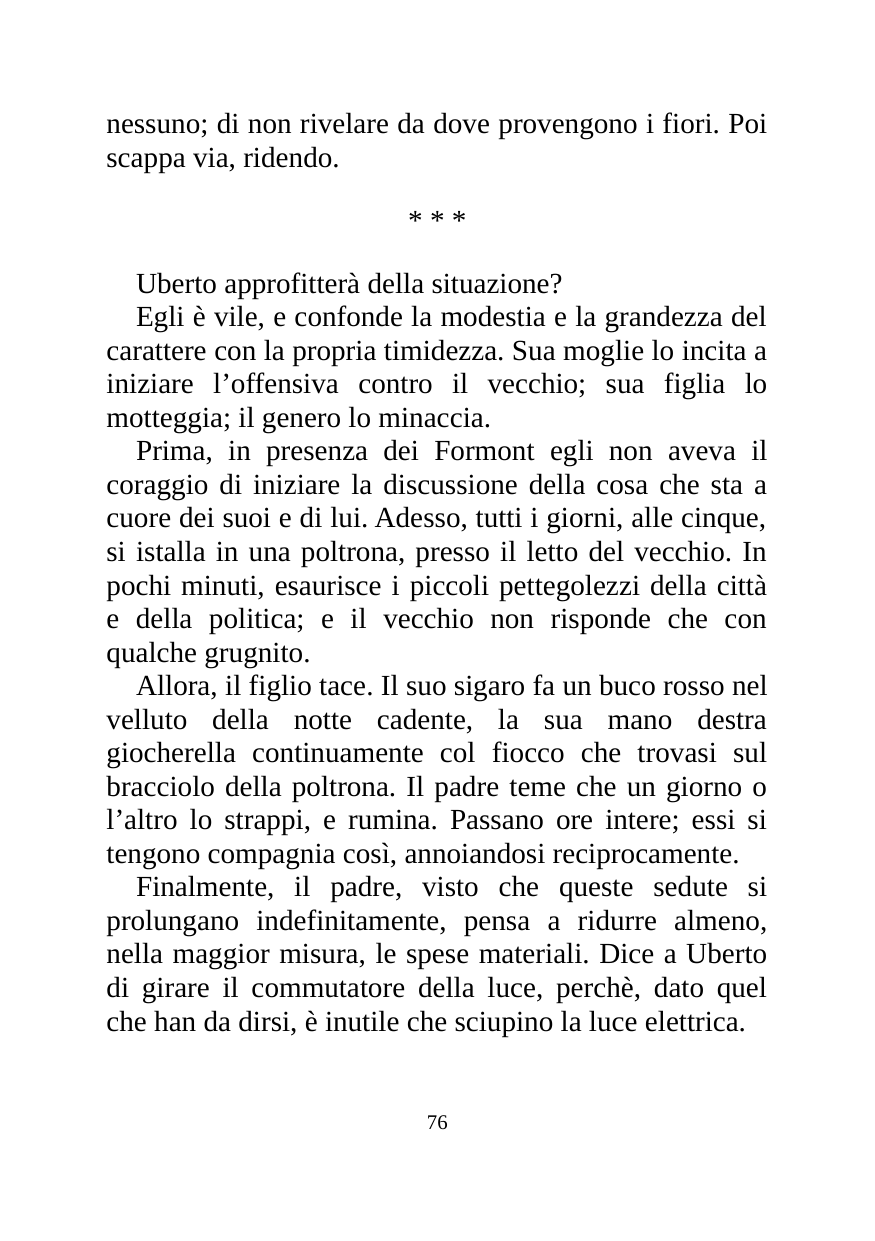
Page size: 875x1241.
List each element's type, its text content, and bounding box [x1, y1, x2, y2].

text Prima, in presenza dei Formont egli non aveva il coraggio di iniziare la discussione della cosa che sta a cuore dei suoi e di lui. Adesso, tutti i giorni, alle cinque, si istalla in una poltrona, presso il letto del vecchio. In pochi minuti, esaurisce i piccoli pettegolezzi della città e della politica; e il vecchio non risponde che con qualche grugnito. [106, 433, 768, 668]
text * * * [106, 203, 768, 236]
text Allora, il figlio tace. Il suo sigaro fa un buco rosso nel velluto della notte cadente, la sua mano destra giocherella continuamente col fiocco che trovasi sul bracciolo della poltrona. Il padre teme che un giorno o l’altro lo strappi, e rumina. Passano ore intere; essi si tengono compagnia così, annoiandosi reciprocamente. [106, 668, 768, 869]
text Egli è vile, e confonde la modestia e la grandezza del carattere con la propria timidezza. Sua moglie lo incita a iniziare l’offensiva contro il vecchio; sua figlia lo motteggia; il genero lo minaccia. [106, 299, 768, 433]
text Finalmente, il padre, visto che queste sedute si prolungano indefinitamente, pensa a ridurre almeno, nella maggior misura, le spese materiali. Dice a Uberto di girare il commutatore della luce, perchè, dato quel che han da dirsi, è inutile che sciupino la luce elettrica. [106, 869, 768, 1037]
text nessuno; di non rivelare da dove provengono i fiori. Poi scappa via, ridendo. [106, 106, 768, 173]
text Uberto approfitterà della situazione? [106, 266, 768, 299]
